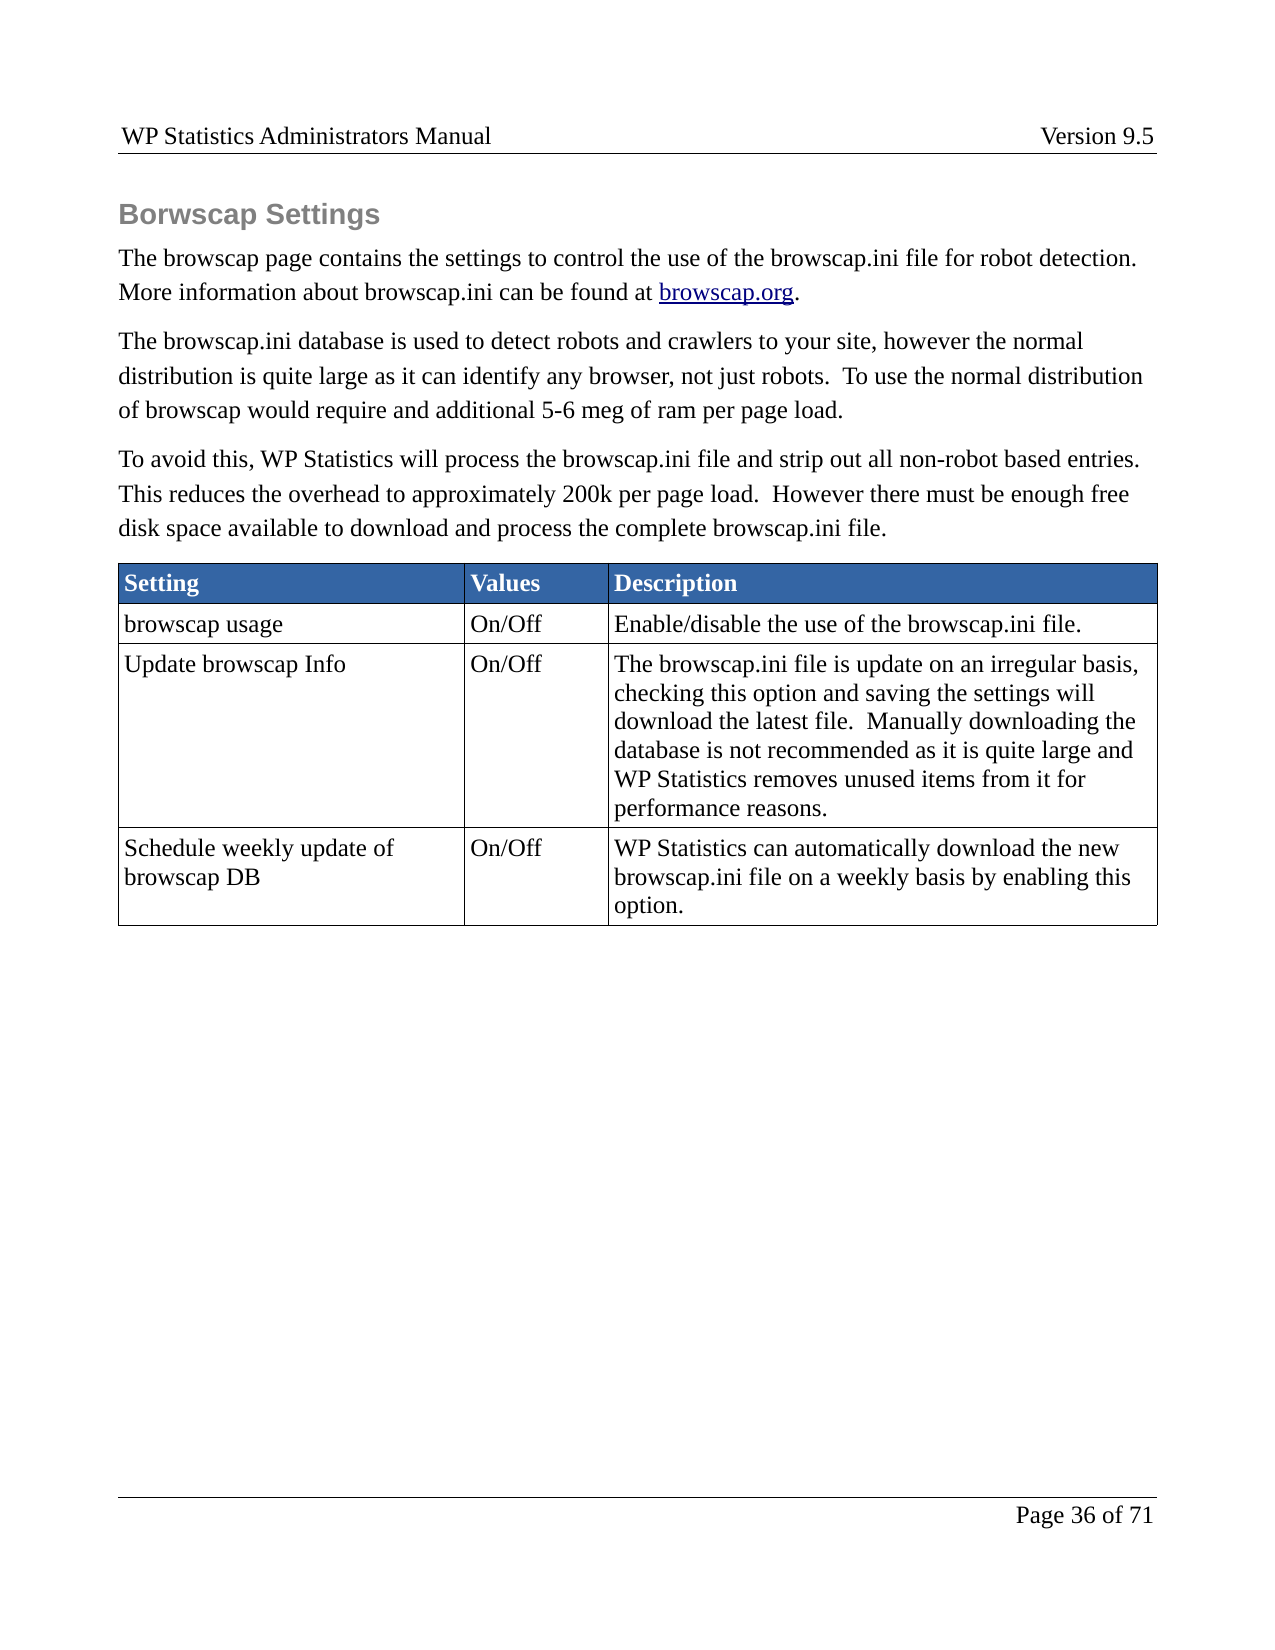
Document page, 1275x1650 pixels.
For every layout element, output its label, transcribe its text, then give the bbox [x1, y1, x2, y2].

table_cell Schedule weekly update of browscap DB [119, 828, 464, 925]
table_cell browscap usage [119, 604, 464, 643]
table_cell On/Off [465, 644, 608, 827]
subtitle Borwscap Settings [118, 197, 1157, 230]
text The browscap page contains the settings to control the use of the browscap.ini file for robot detection. More information about browscap.ini can be found at browscap.org. [118, 243, 1157, 306]
table_cell The browscap.ini file is update on an irregular basis, checking this option and saving the settings will download the latest file. Manually downloading the database is not recommended as it is quite large and WP Statistics removes unused items from it for performance reasons. [609, 644, 1157, 827]
text To avoid this, WP Statistics will process the browscap.ini file and strip out all non-robot based entries. This reduces the overhead to approximately 200k per page load. However there must be enough free disk space available to download and process the complete browscap.ini file. [118, 444, 1157, 542]
table_cell WP Statistics can automatically download the new browscap.ini file on a weekly basis by enabling this option. [609, 828, 1157, 925]
table_cell Enable/disable the use of the browscap.ini file. [609, 604, 1157, 643]
table_header Values [465, 564, 608, 603]
text The browscap.ini database is used to detect robots and crawlers to your site, however the normal distribution is quite large as it can identify any browser, not just robots. To use the normal distribution of browscap would require and additional 5-6 meg of ram per page load. [118, 326, 1157, 424]
table_header Description [609, 564, 1157, 603]
table_header Setting [119, 564, 464, 603]
table_cell On/Off [465, 828, 608, 925]
table_cell On/Off [465, 604, 608, 643]
table_cell Update browscap Info [119, 644, 464, 827]
